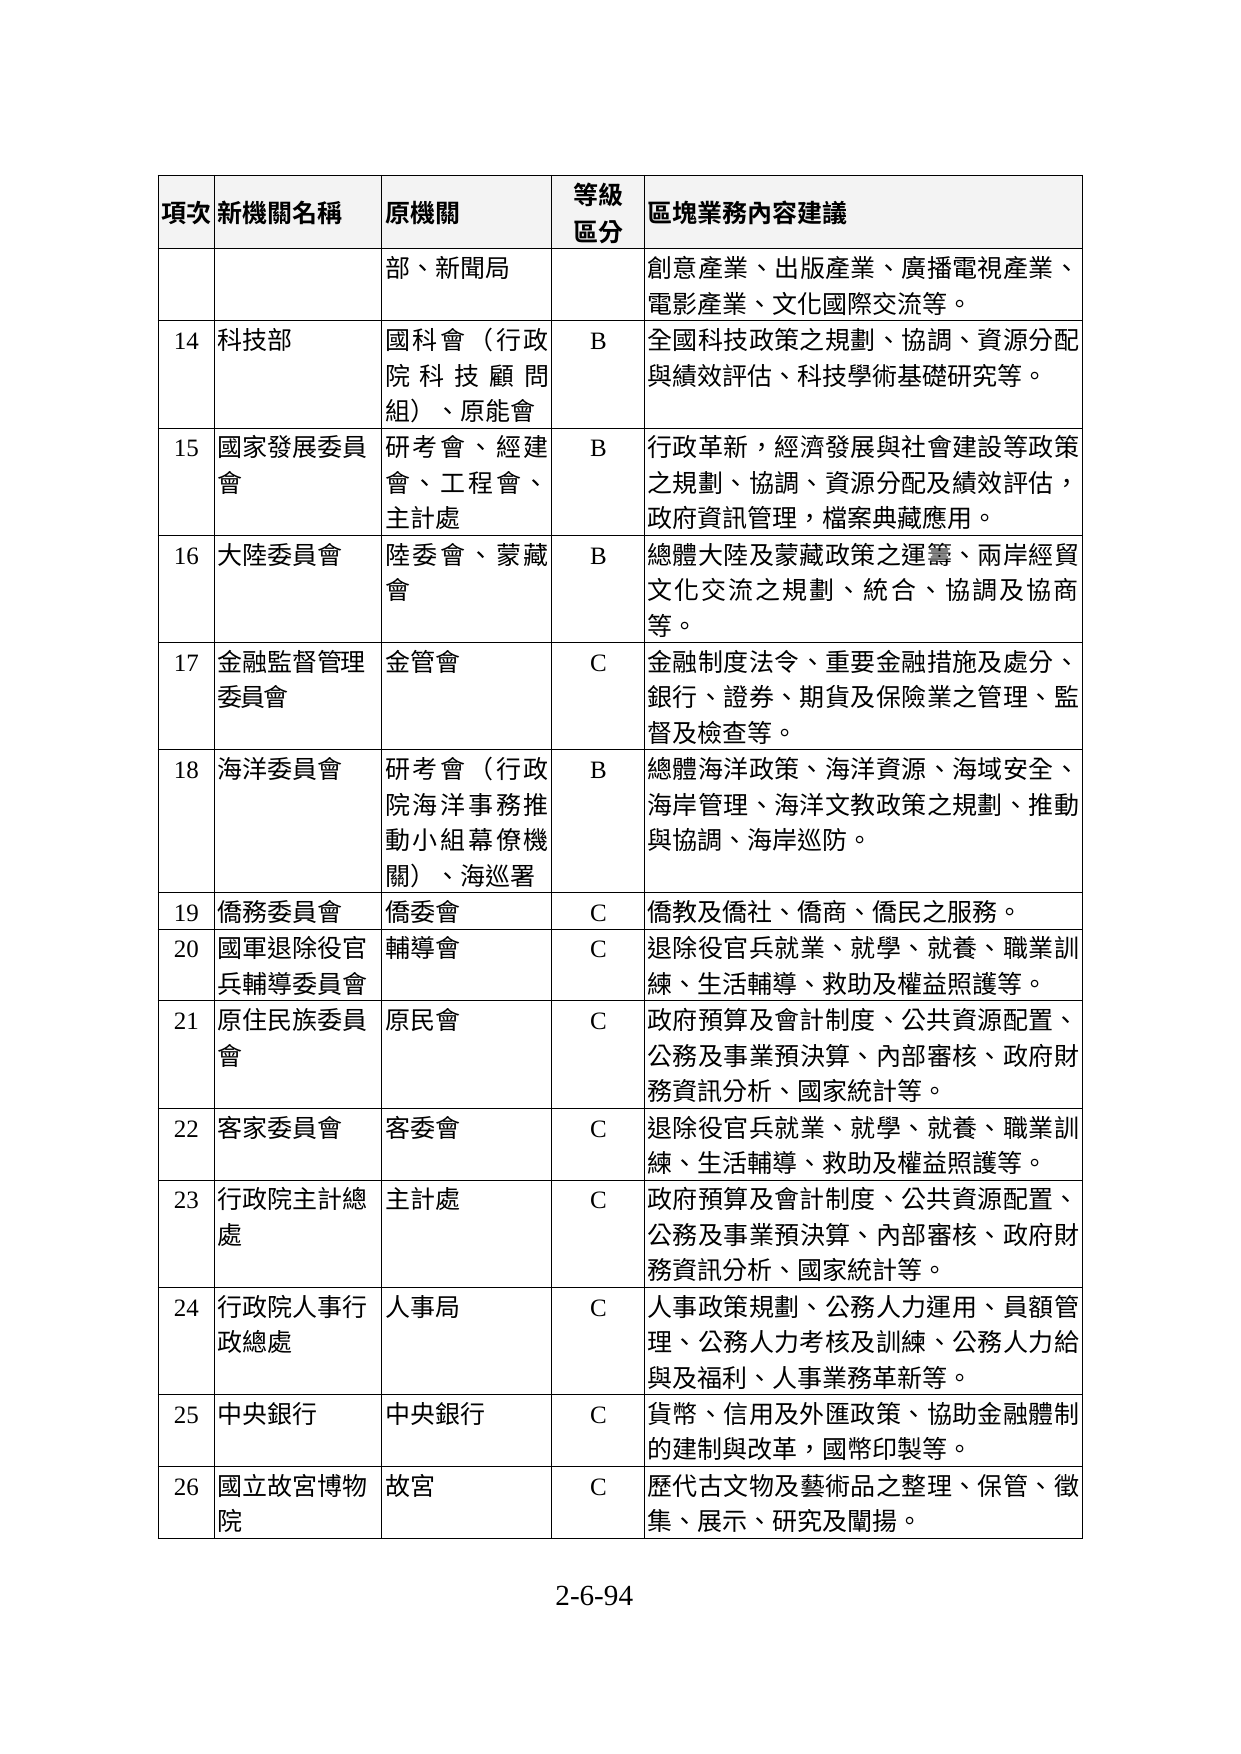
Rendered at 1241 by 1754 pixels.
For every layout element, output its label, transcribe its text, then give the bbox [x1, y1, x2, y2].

table_cell 金融制度法令、重要金融措施及處分、銀行、證券、期貨及保險業之管理、監督及檢查等。 [645, 643, 1082, 749]
table_cell 23 [159, 1181, 214, 1287]
table_cell 14 [159, 321, 214, 427]
table_header 項次 [159, 176, 214, 248]
table_cell 海洋委員會 [215, 750, 381, 892]
table_cell 25 [159, 1395, 214, 1466]
table_cell 國立故宮博物院 [215, 1467, 381, 1538]
table_cell 15 [159, 429, 214, 535]
table_cell C [552, 1181, 644, 1287]
table_cell 僑務委員會 [215, 893, 381, 928]
table_cell 中央銀行 [382, 1395, 551, 1466]
table_cell 行政革新，經濟發展與社會建設等政策之規劃、協調、資源分配及績效評估，政府資訊管理，檔案典藏應用。 [645, 429, 1082, 535]
table_cell 金融監督管理委員會 [215, 643, 381, 749]
table_cell 政府預算及會計制度、公共資源配置、公務及事業預決算、內部審核、政府財務資訊分析、國家統計等。 [645, 1181, 1082, 1287]
table_cell B [552, 429, 644, 535]
table_cell 原住民族委員會 [215, 1001, 381, 1108]
table_cell 歷代古文物及藝術品之整理、保管、徵集、展示、研究及闡揚。 [645, 1467, 1082, 1538]
table_cell 客家委員會 [215, 1109, 381, 1179]
table_cell 國科會（行政院科技顧問組）、原能會 [382, 321, 551, 427]
table_header 等級 區分 [552, 176, 644, 248]
table_cell 研考會（行政院海洋事務推動小組幕僚機關）、海巡署 [382, 750, 551, 892]
table_cell 原民會 [382, 1001, 551, 1108]
table_cell 創意產業、出版產業、廣播電視產業、電影產業、文化國際交流等。 [645, 249, 1082, 320]
table_header 原機關 [382, 176, 551, 248]
table_cell B [552, 536, 644, 642]
table_cell 客委會 [382, 1109, 551, 1179]
table_cell 主計處 [382, 1181, 551, 1287]
table_header 區塊業務內容建議 [645, 176, 1082, 248]
table_cell 18 [159, 750, 214, 892]
table_cell C [552, 930, 644, 1000]
table_cell C [552, 893, 644, 928]
table_cell C [552, 1109, 644, 1179]
table_cell 僑教及僑社、僑商、僑民之服務。 [645, 893, 1082, 928]
table_cell 僑委會 [382, 893, 551, 928]
table_cell 退除役官兵就業、就學、就養、職業訓練、生活輔導、救助及權益照護等。 [645, 1109, 1082, 1179]
table_cell 22 [159, 1109, 214, 1179]
table_cell 大陸委員會 [215, 536, 381, 642]
table_cell C [552, 1288, 644, 1394]
table_header 新機關名稱 [215, 176, 381, 248]
table_cell B [552, 321, 644, 427]
table_cell 全國科技政策之規劃、協調、資源分配與績效評估、科技學術基礎研究等。 [645, 321, 1082, 427]
table_cell 行政院人事行政總處 [215, 1288, 381, 1394]
table_cell 總體大陸及蒙藏政策之運籌、兩岸經貿文化交流之規劃、統合、協調及協商等。 [645, 536, 1082, 642]
table_cell 24 [159, 1288, 214, 1394]
table_cell [552, 249, 644, 320]
table_cell 研考會、經建會、工程會、主計處 [382, 429, 551, 535]
table_cell 部、新聞局 [382, 249, 551, 320]
table_cell 人事局 [382, 1288, 551, 1394]
table_cell 總體海洋政策、海洋資源、海域安全、海岸管理、海洋文教政策之規劃、推動與協調、海岸巡防。 [645, 750, 1082, 892]
table_cell 貨幣、信用及外匯政策、協助金融體制的建制與改革，國幣印製等。 [645, 1395, 1082, 1466]
table_cell 陸委會、蒙藏會 [382, 536, 551, 642]
table_cell 人事政策規劃、公務人力運用、員額管理、公務人力考核及訓練、公務人力給與及福利、人事業務革新等。 [645, 1288, 1082, 1394]
table_cell 19 [159, 893, 214, 928]
table_cell 退除役官兵就業、就學、就養、職業訓練、生活輔導、救助及權益照護等。 [645, 930, 1082, 1000]
table_cell C [552, 1395, 644, 1466]
table_cell 21 [159, 1001, 214, 1108]
table_cell 國家發展委員會 [215, 429, 381, 535]
table_cell 故宮 [382, 1467, 551, 1538]
table_cell 金管會 [382, 643, 551, 749]
table_cell 國軍退除役官兵輔導委員會 [215, 930, 381, 1000]
table_cell 行政院主計總處 [215, 1181, 381, 1287]
table_cell 16 [159, 536, 214, 642]
table_cell [215, 249, 381, 320]
table_cell 輔導會 [382, 930, 551, 1000]
table_cell C [552, 1001, 644, 1108]
table_cell 26 [159, 1467, 214, 1538]
table_cell B [552, 750, 644, 892]
table_cell C [552, 1467, 644, 1538]
table_cell [159, 249, 214, 320]
table_cell C [552, 643, 644, 749]
table_cell 中央銀行 [215, 1395, 381, 1466]
table_cell 科技部 [215, 321, 381, 427]
table_cell 20 [159, 930, 214, 1000]
table_cell 政府預算及會計制度、公共資源配置、公務及事業預決算、內部審核、政府財務資訊分析、國家統計等。 [645, 1001, 1082, 1108]
table_cell 17 [159, 643, 214, 749]
